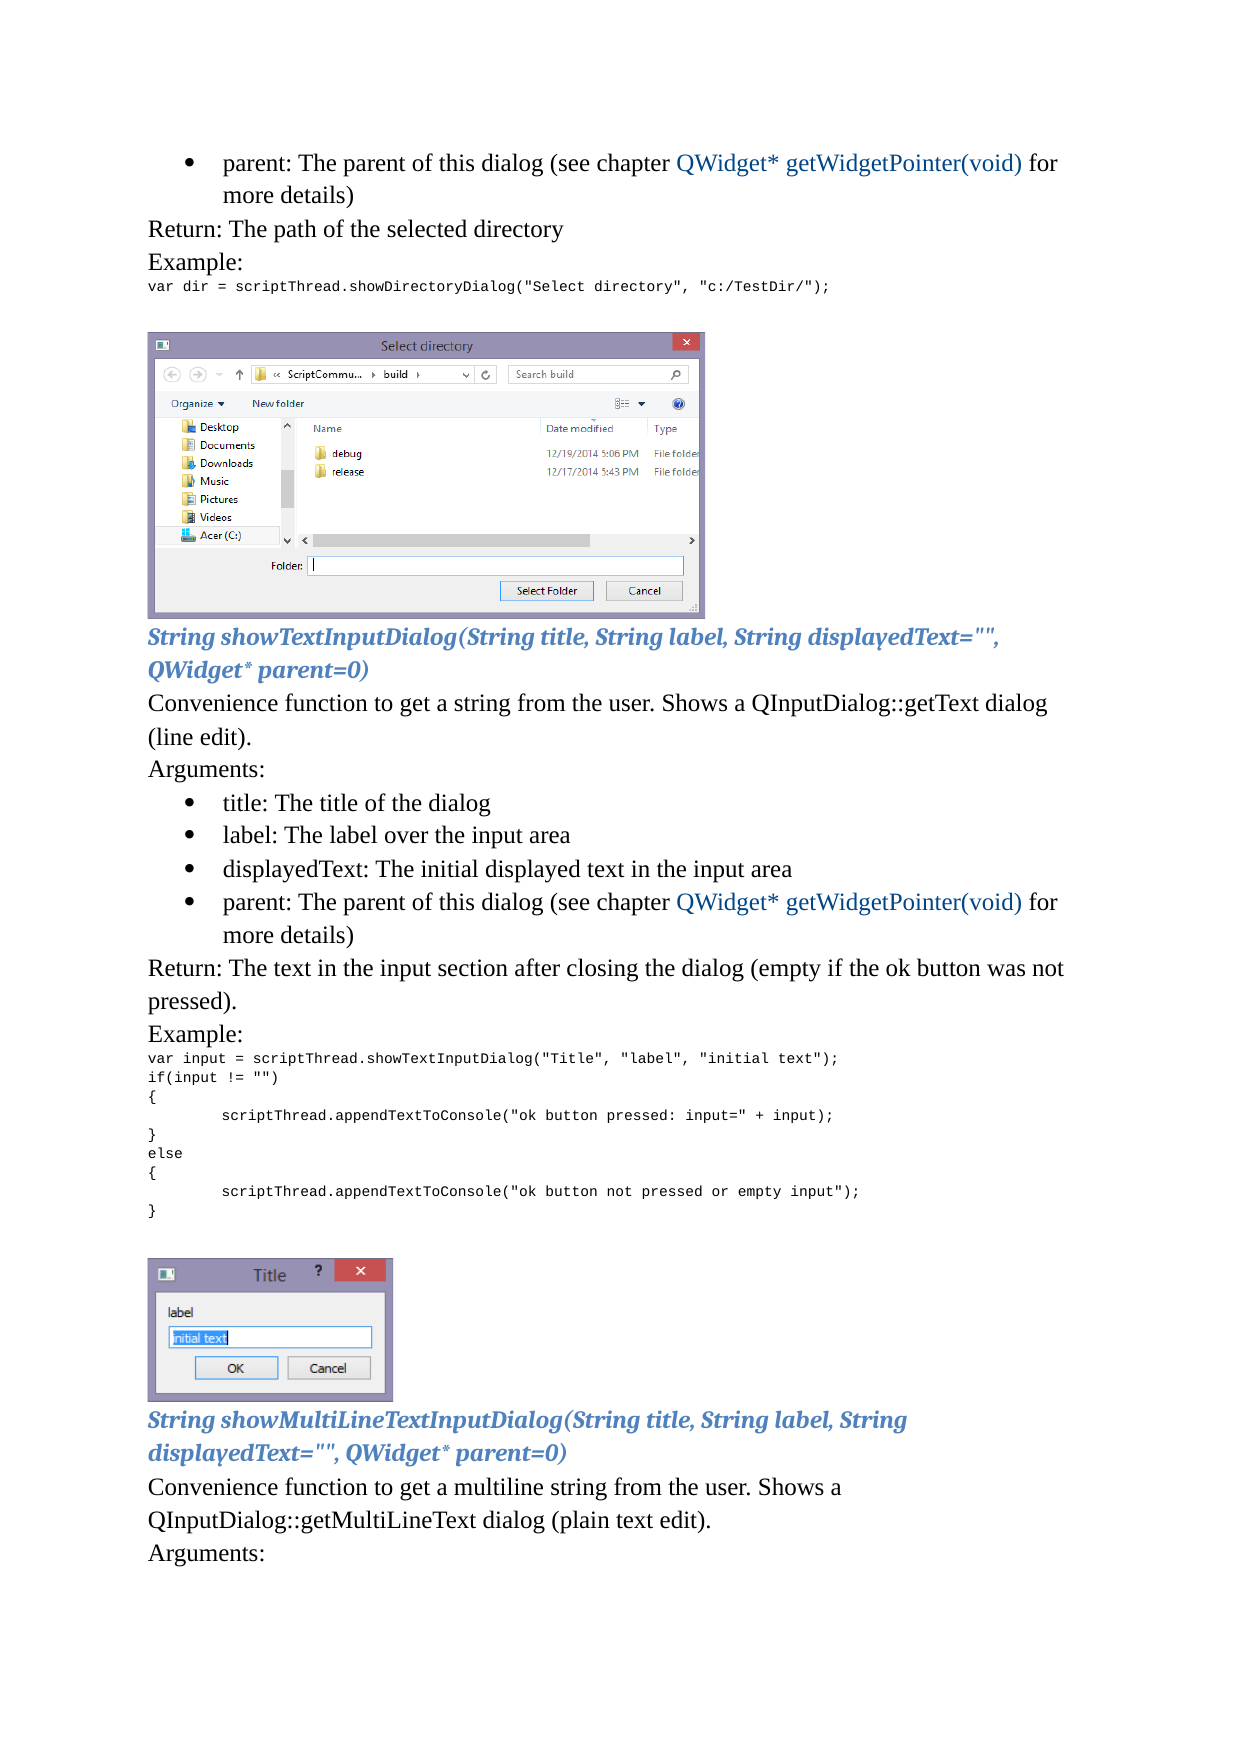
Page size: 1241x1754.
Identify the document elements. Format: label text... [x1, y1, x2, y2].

text Example: [148, 247, 1093, 275]
text else [148, 1147, 1093, 1163]
text Return: The text in the input section after closing the dialog (empty if the ok button was not pressed). [148, 953, 1093, 1014]
text } [148, 1203, 1093, 1220]
text scriptThread.appendTextToConsole("ok button pressed: input=" + input); [148, 1109, 1093, 1125]
list title: The title of the dialog [185, 788, 1093, 816]
list parent: The parent of this dialog (see chapter QWidget* getWidgetPointer(void) for more details) [185, 148, 1093, 209]
text Return: The path of the selected directory [148, 214, 1093, 242]
list displayedText: The initial displayed text in the input area [185, 854, 1093, 882]
picture [147, 332, 705, 619]
subtitle String showTextInputDialog(String title, String label, String displayedText="", QWidget* parent=0) [148, 619, 1093, 684]
text Arguments: [148, 754, 1093, 783]
text Convenience function to get a multiline string from the user. Shows a QInputDialog::getMultiLineText dialog (plain text edit). [148, 1472, 1093, 1533]
list parent: The parent of this dialog (see chapter QWidget* getWidgetPointer(void) for more details) [185, 887, 1093, 948]
text var dir = scriptThread.showDirectoryDialog("Select directory", "c:/TestDir/"); [148, 280, 1093, 296]
text } [148, 1128, 1093, 1144]
text if(input != "") [148, 1071, 1093, 1087]
text Convenience function to get a string from the user. Shows a QInputDialog::getText dialog (line edit). [148, 688, 1093, 750]
picture [147, 1258, 394, 1402]
text scriptThread.appendTextToConsole("ok button not pressed or empty input"); [148, 1184, 1093, 1201]
text Example: [148, 1019, 1093, 1047]
subtitle String showMultiLineTextInputDialog(String title, String label, String displayedText="", QWidget* parent=0) [148, 1402, 1093, 1467]
text var input = scriptThread.showTextInputDialog("Title", "label", "initial text"); [148, 1052, 1093, 1068]
text { [148, 1090, 1093, 1106]
list label: The label over the input area [185, 821, 1093, 849]
text { [148, 1166, 1093, 1182]
text Arguments: [148, 1538, 1093, 1566]
